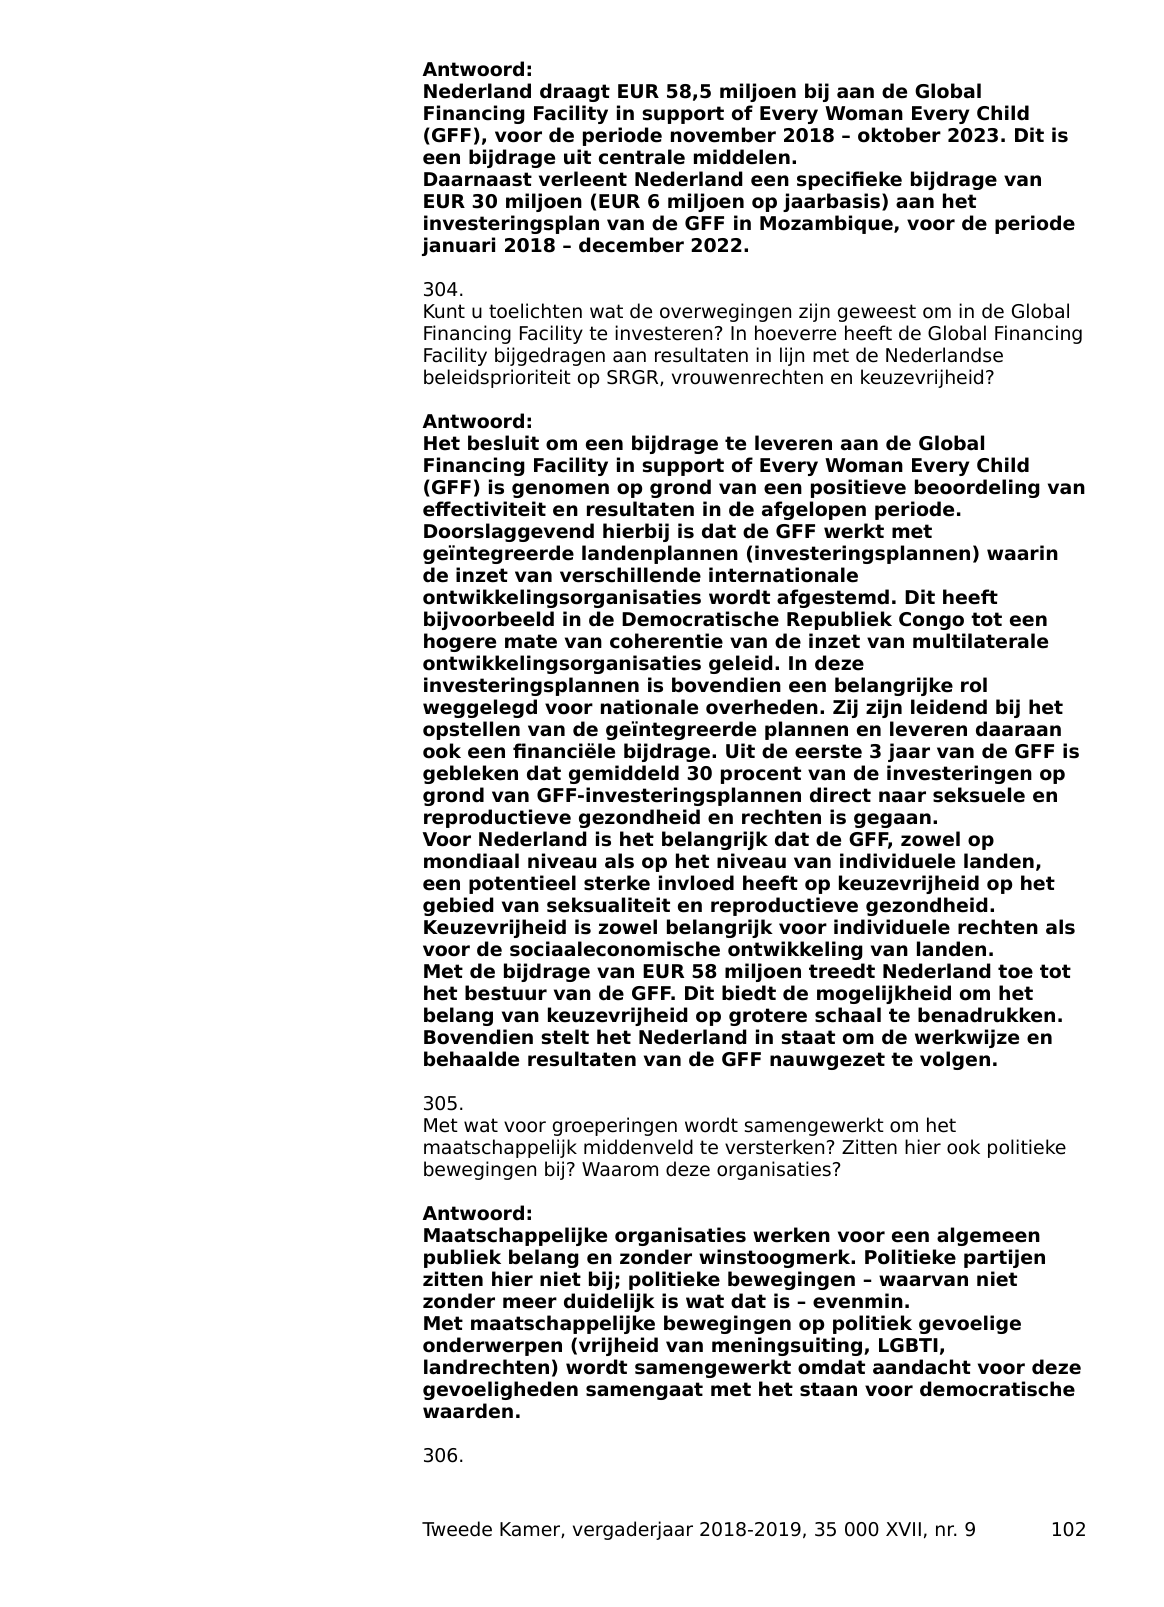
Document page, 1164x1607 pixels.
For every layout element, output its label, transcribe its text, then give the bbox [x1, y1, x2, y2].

text Met de bijdrage van EUR 58 miljoen treedt Nederland toe tot het bestuur van de GFF. Dit biedt de mogelijkheid om het belang van keuzevrijheid op grotere schaal te benadrukken. Bovendien stelt het Nederland in staat om de werkwijze en behaalde resultaten van de GFF nauwgezet te volgen. [422, 961, 1087, 1071]
text Voor Nederland is het belangrijk dat de GFF, zowel op mondiaal niveau als op het niveau van individuele landen, een potentieel sterke invloed heeft op keuzevrijheid op het gebied van seksualiteit en reproductieve gezondheid. Keuzevrijheid is zowel belangrijk voor individuele rechten als voor de sociaaleconomische ontwikkeling van landen. [422, 829, 1087, 961]
text Nederland draagt EUR 58,5 miljoen bij aan de Global Financing Facility in support of Every Woman Every Child (GFF), voor de periode november 2018 – oktober 2023. Dit is een bijdrage uit centrale middelen. [422, 81, 1087, 169]
text 304. [422, 279, 1087, 301]
text Antwoord: [422, 1203, 1087, 1225]
text Maatschappelijke organisaties werken voor een algemeen publiek belang en zonder winstoogmerk. Politieke partijen zitten hier niet bij; politieke bewegingen – waarvan niet zonder meer duidelijk is wat dat is – evenmin. [422, 1225, 1087, 1313]
text Kunt u toelichten wat de overwegingen zijn geweest om in de Global Financing Facility te investeren? In hoeverre heeft de Global Financing Facility bijgedragen aan resultaten in lijn met de Nederlandse beleidsprioriteit op SRGR, vrouwenrechten en keuzevrijheid? [422, 301, 1087, 389]
text Antwoord: [422, 411, 1087, 433]
text Met wat voor groeperingen wordt samengewerkt om het maatschappelijk middenveld te versterken? Zitten hier ook politieke bewegingen bij? Waarom deze organisaties? [422, 1115, 1087, 1181]
text Met maatschappelijke bewegingen op politiek gevoelige onderwerpen (vrijheid van meningsuiting, LGBTI, landrechten) wordt samengewerkt omdat aandacht voor deze gevoeligheden samengaat met het staan voor democratische waarden. [422, 1313, 1087, 1423]
text Antwoord: [422, 59, 1087, 81]
text Het besluit om een bijdrage te leveren aan de Global Financing Facility in support of Every Woman Every Child (GFF) is genomen op grond van een positieve beoordeling van effectiviteit en resultaten in de afgelopen periode. Doorslaggevend hierbij is dat de GFF werkt met geïntegreerde landenplannen (investeringsplannen) waarin de inzet van verschillende internationale ontwikkelingsorganisaties wordt afgestemd. Dit heeft bijvoorbeeld in de Democratische Republiek Congo tot een hogere mate van coherentie van de inzet van multilaterale ontwikkelingsorganisaties geleid. In deze investeringsplannen is bovendien een belangrijke rol weggelegd voor nationale overheden. Zij zijn leidend bij het opstellen van de geïntegreerde plannen en leveren daaraan ook een financiële bijdrage. Uit de eerste 3 jaar van de GFF is gebleken dat gemiddeld 30 procent van de investeringen op grond van GFF-investeringsplannen direct naar seksuele en reproductieve gezondheid en rechten is gegaan. [422, 433, 1087, 829]
text 306. [422, 1445, 1087, 1467]
text 305. [422, 1093, 1087, 1115]
text Daarnaast verleent Nederland een specifieke bijdrage van EUR 30 miljoen (EUR 6 miljoen op jaarbasis) aan het investeringsplan van de GFF in Mozambique, voor de periode januari 2018 – december 2022. [422, 169, 1087, 257]
